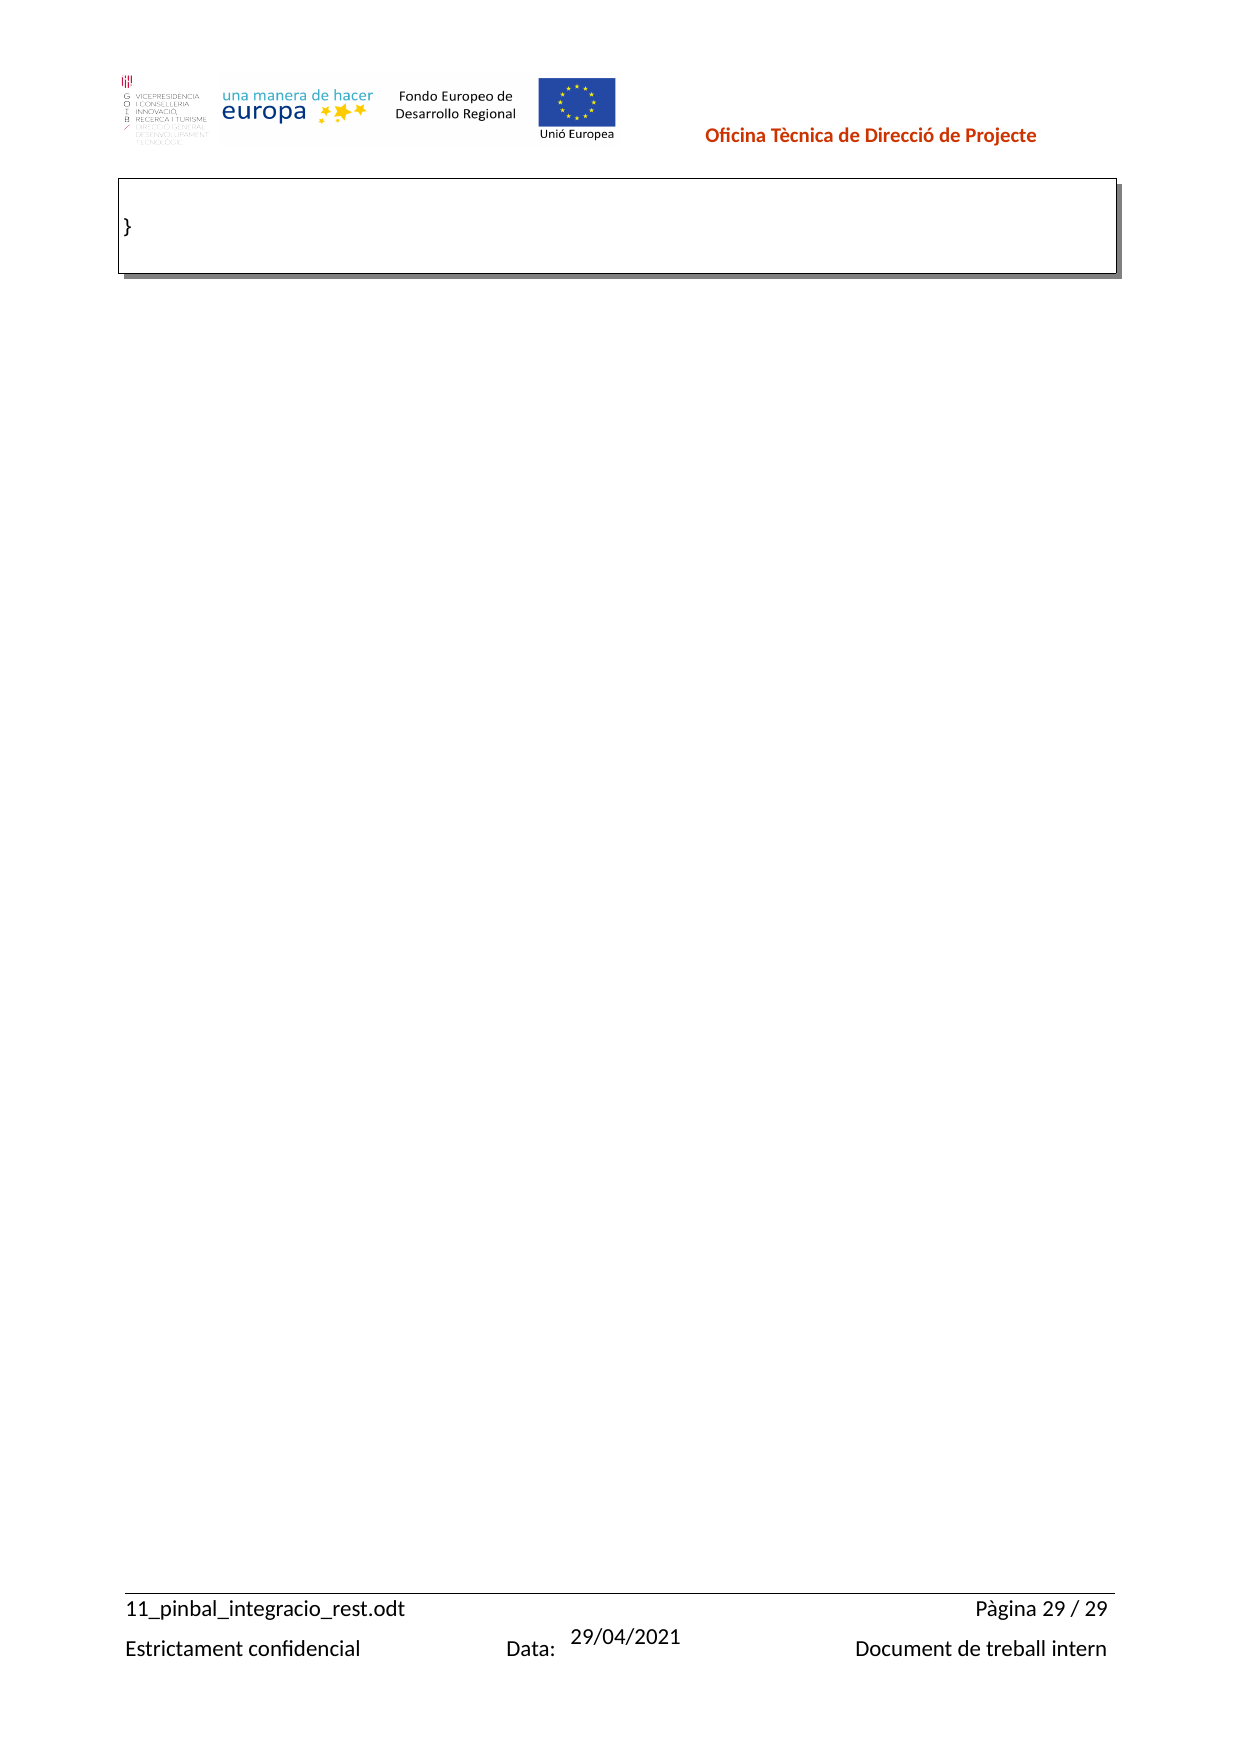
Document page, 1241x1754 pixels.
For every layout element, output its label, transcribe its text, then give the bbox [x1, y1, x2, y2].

picture [219, 73, 621, 147]
picture [118, 73, 213, 147]
text } [119, 208, 1116, 240]
